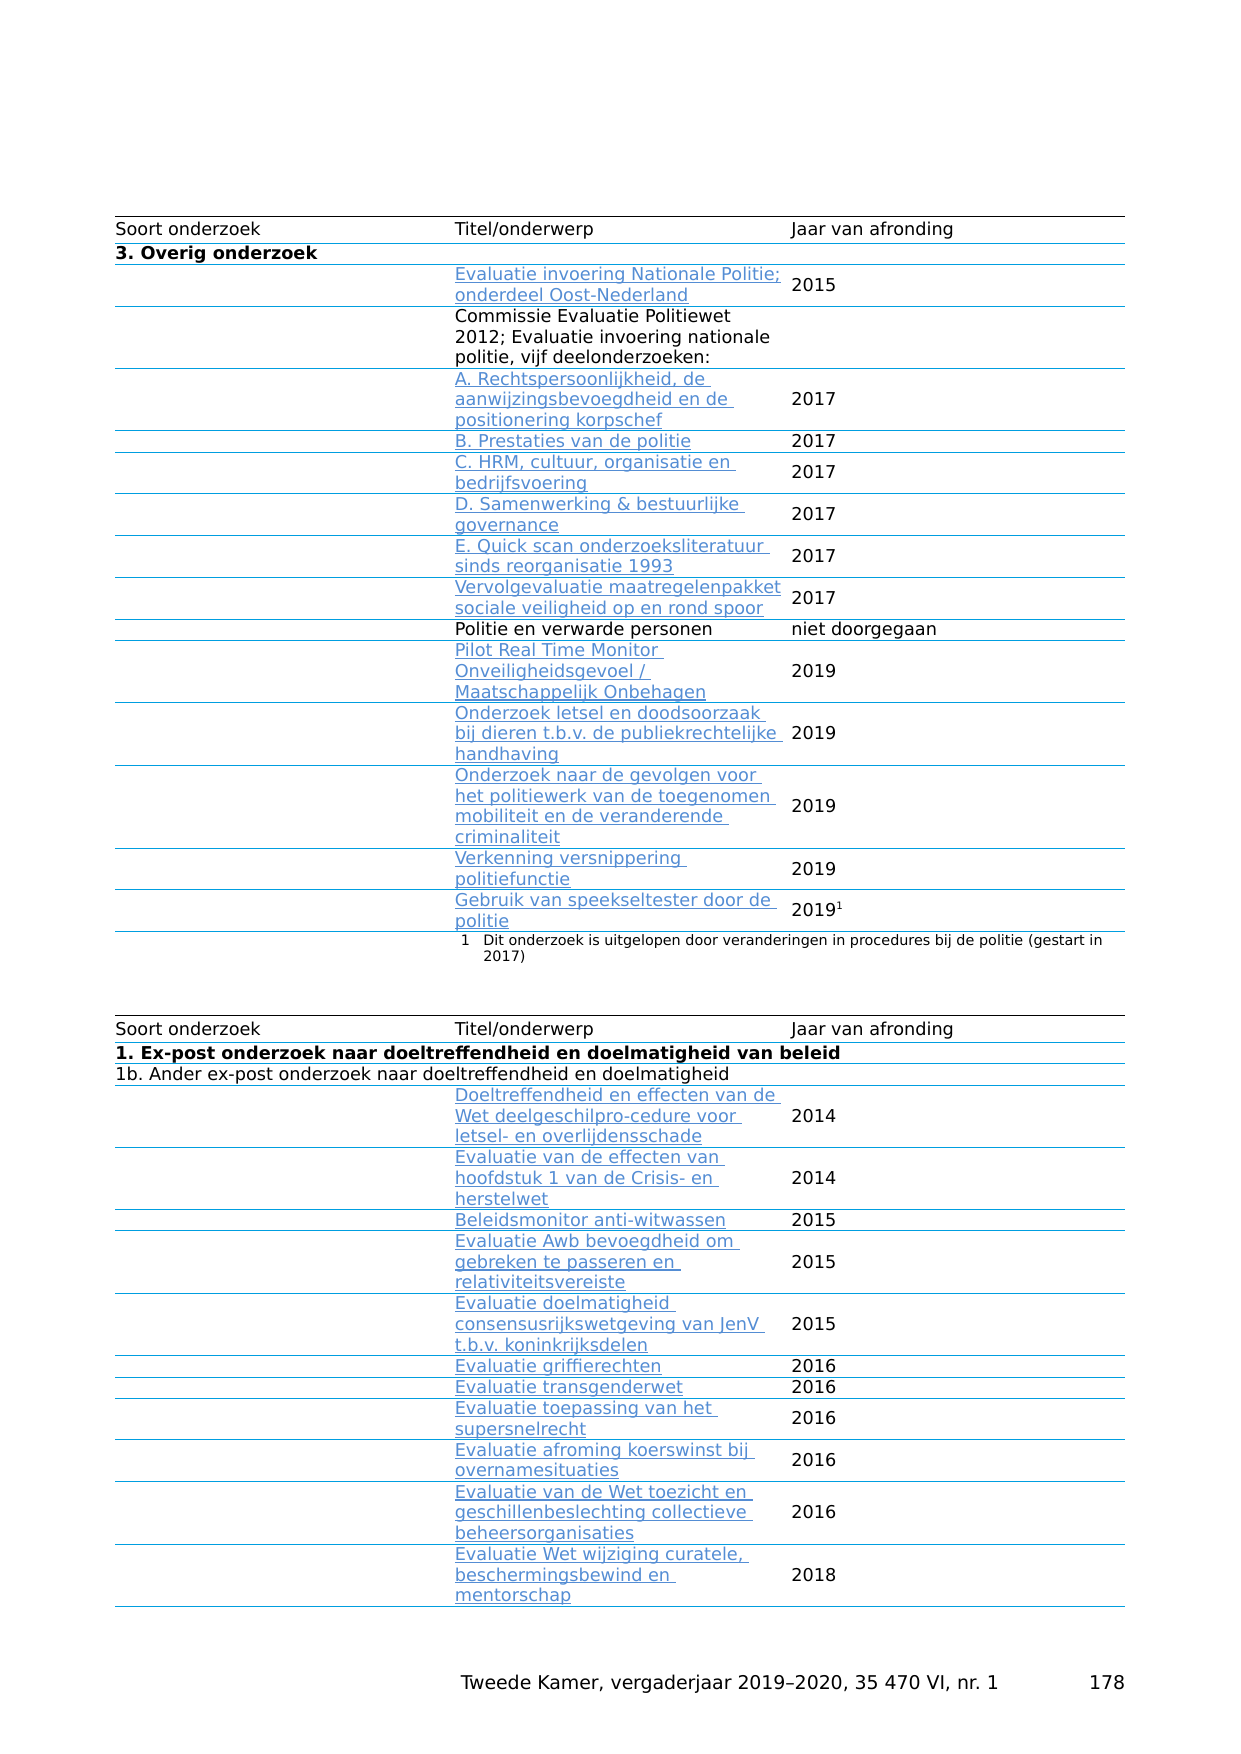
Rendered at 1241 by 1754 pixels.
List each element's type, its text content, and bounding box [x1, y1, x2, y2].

table_cell 2019 [788, 849, 1125, 889]
table_cell Evaluatie invoering Nationale Politie; onderdeel Oost-Nederland [452, 265, 788, 306]
table_cell 2016 [788, 1482, 1125, 1543]
table_cell Jaar van afronding [788, 217, 1125, 243]
table_cell [115, 849, 452, 889]
table_cell 2016 [788, 1378, 1125, 1397]
table_cell D. Samenwerking & bestuurlijke governance [452, 494, 788, 535]
table_cell [115, 890, 452, 931]
table_cell C. HRM, cultuur, organisatie en bedrijfsvoering [452, 453, 788, 493]
table_cell 2017 [788, 369, 1125, 430]
table_cell [115, 1231, 452, 1293]
table_cell Evaluatie doelmatigheid consensusrijkswetgeving van JenV t.b.v. koninkrijksdelen [452, 1294, 788, 1355]
table_cell Evaluatie transgenderwet [452, 1378, 788, 1397]
table_cell [115, 641, 452, 702]
table_cell Evaluatie Awb bevoegdheid om gebreken te passeren en relativiteitsvereiste [452, 1231, 788, 1293]
table_cell [115, 453, 452, 493]
table_cell Verkenning versnippering politiefunctie [452, 849, 788, 889]
table_cell Evaluatie Wet wijziging curatele, beschermingsbewind en mentorschap [452, 1545, 788, 1606]
table_cell Evaluatie toepassing van het supersnelrecht [452, 1399, 788, 1439]
table_cell 2016 [788, 1440, 1125, 1481]
table_cell Titel/onderwerp [452, 217, 788, 243]
table_cell 2017 [788, 453, 1125, 493]
table_cell Evaluatie griffierechten [452, 1356, 788, 1376]
table_cell 2016 [788, 1399, 1125, 1439]
table_cell E. Quick scan onderzoeksliteratuur sinds reorganisatie 1993 [452, 536, 788, 577]
table_cell [115, 265, 452, 306]
table_cell 1b. Ander ex-post onderzoek naar doeltreffendheid en doelmatigheid [115, 1064, 1125, 1084]
table_cell Pilot Real Time Monitor Onveiligheidsgevoel / Maatschappelijk Onbehagen [452, 641, 788, 702]
table_cell Onderzoek letsel en doodsoorzaak bij dieren t.b.v. de publiekrechtelijke handhaving [452, 703, 788, 764]
table_cell [115, 494, 452, 535]
table_cell [115, 307, 452, 368]
table_cell 1. Ex-post onderzoek naar doeltreffendheid en doelmatigheid van beleid [115, 1043, 1125, 1063]
table_cell 2017 [788, 578, 1125, 619]
table_cell Titel/onderwerp [452, 1016, 788, 1042]
table_cell Soort onderzoek [115, 1016, 452, 1042]
table_cell 2015 [788, 1231, 1125, 1293]
table_cell Gebruik van speekseltester door de politie [452, 890, 788, 931]
table_cell 2016 [788, 1356, 1125, 1376]
table_cell 2019 [788, 641, 1125, 702]
table_cell [115, 766, 452, 848]
table_cell [115, 703, 452, 764]
table_cell [115, 578, 452, 619]
table_header Tabel 136 Artikel 32 - Rechtspleging en rechtsbijstand [115, 990, 1125, 1015]
table_cell 2017 [788, 494, 1125, 535]
table_cell 2015 [788, 1294, 1125, 1355]
table_cell 2015 [788, 1210, 1125, 1230]
table_cell 2015 [788, 265, 1125, 306]
table_cell 2014 [788, 1086, 1125, 1147]
table_cell 2014 [788, 1148, 1125, 1209]
table_cell [115, 1399, 452, 1439]
table_cell [115, 1356, 452, 1376]
table_cell [115, 620, 452, 640]
table_cell Politie en verwarde personen [452, 620, 788, 640]
table_cell 2019 [788, 703, 1125, 764]
table_cell Jaar van afronding [788, 1016, 1125, 1042]
table_cell [115, 1086, 452, 1147]
table_cell [115, 1210, 452, 1230]
table_cell 20191 [788, 890, 1125, 931]
table_cell B. Prestaties van de politie [452, 431, 788, 452]
table_cell Beleidsmonitor anti-witwassen [452, 1210, 788, 1230]
list Dit onderzoek is uitgelopen door veranderingen in procedures bij de politie (gestart in 2017) [461, 932, 1125, 965]
table_cell 2018 [788, 1545, 1125, 1606]
table_cell niet doorgegaan [788, 620, 1125, 640]
table_cell 2019 [788, 766, 1125, 848]
table_cell [115, 369, 452, 430]
table_header Tabel 135 Artikel 31 - Politie [115, 191, 1125, 216]
table_cell [115, 431, 452, 452]
table_cell [115, 536, 452, 577]
table_cell [788, 307, 1125, 368]
table_cell Onderzoek naar de gevolgen voor het politiewerk van de toegenomen mobiliteit en de veranderende criminaliteit [452, 766, 788, 848]
table_cell [115, 1440, 452, 1481]
table_cell [115, 1378, 452, 1397]
table_cell Evaluatie van de Wet toezicht en geschillenbeslechting collectieve beheersorganisaties [452, 1482, 788, 1543]
table_cell A. Rechtspersoonlijkheid, de aanwijzingsbevoegdheid en de positionering korpschef [452, 369, 788, 430]
table_cell 2017 [788, 431, 1125, 452]
table_cell Doeltreffendheid en effecten van de Wet deelgeschilpro-cedure voor letsel- en overlijdensschade [452, 1086, 788, 1147]
table_cell [115, 1148, 452, 1209]
table_cell [115, 1545, 452, 1606]
table_cell Commissie Evaluatie Politiewet 2012; Evaluatie invoering nationale politie, vijf deelonderzoeken: [452, 307, 788, 368]
table_cell [115, 1482, 452, 1543]
table_cell Vervolgevaluatie maatregelenpakket sociale veiligheid op en rond spoor [452, 578, 788, 619]
table_cell [115, 1294, 452, 1355]
table_cell Evaluatie van de effecten van hoofdstuk 1 van de Crisis- en herstelwet [452, 1148, 788, 1209]
table_cell 3. Overig onderzoek [115, 244, 1125, 264]
table_cell 2017 [788, 536, 1125, 577]
table_cell Evaluatie afroming koerswinst bij overnamesituaties [452, 1440, 788, 1481]
table_cell Soort onderzoek [115, 217, 452, 243]
